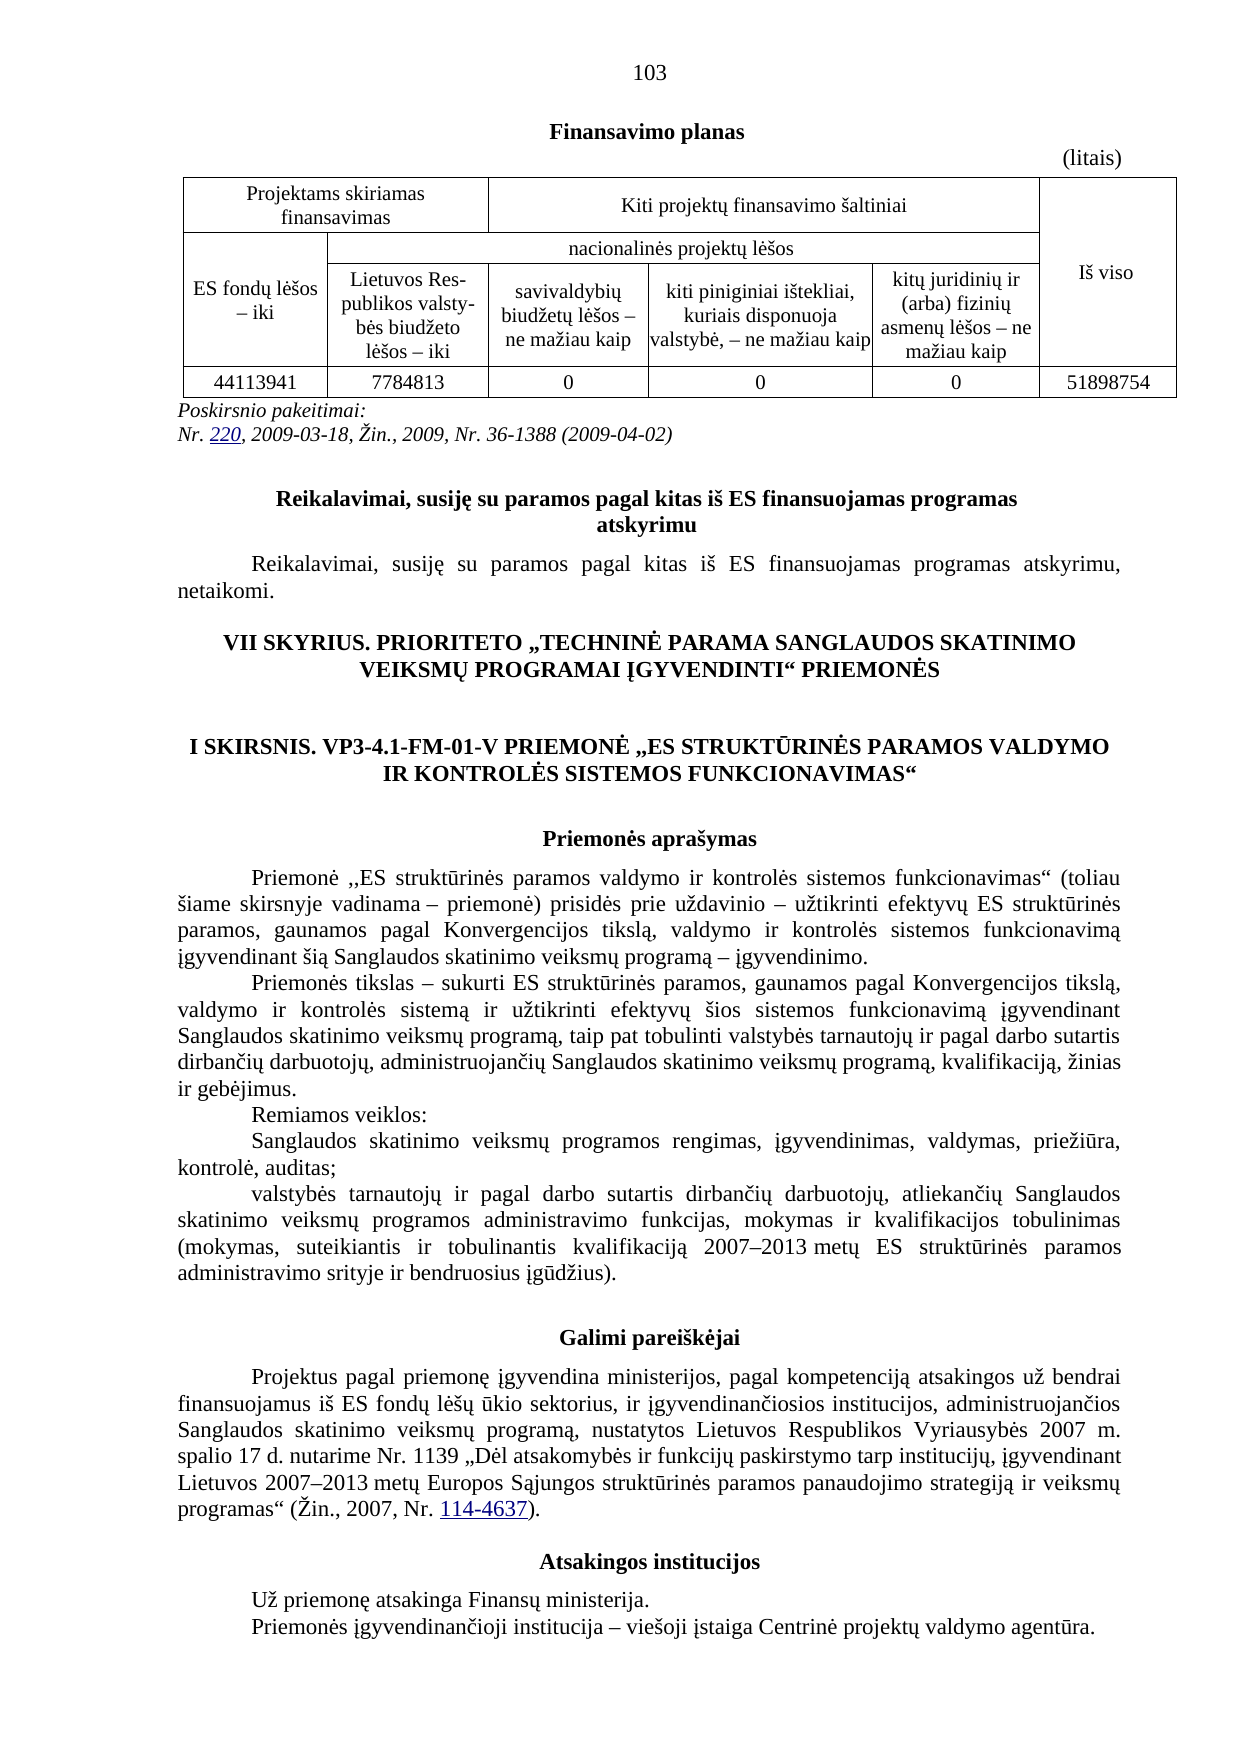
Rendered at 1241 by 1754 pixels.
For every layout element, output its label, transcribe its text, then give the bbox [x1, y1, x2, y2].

table_cell kitų juridinių ir (arba) fizinių asmenų lėšos – ne mažiau kaip [873, 264, 1039, 366]
table_cell savivaldybių biudžetų lėšos – ne mažiau kaip [489, 264, 648, 366]
text Poskirsnio pakeitimai: [177, 398, 1122, 422]
text Nr. 220, 2009-03-18, Žin., 2009, Nr. 36-1388 (2009-04-02) [177, 422, 1122, 446]
text Remiamos veiklos: [177, 1101, 1122, 1127]
table_cell nacionalinės projektų lėšos [328, 233, 1039, 263]
table_cell kiti piniginiai ištekliai, kuriais disponuoja valstybė, – ne mažiau kaip [649, 264, 872, 366]
text Reikalavimai, susiję su paramos pagal kitas iš ES finansuojamas programas atskyrimu [177, 485, 1122, 538]
table_header Iš viso [1040, 178, 1176, 366]
text Galimi pareiškėjai [177, 1324, 1122, 1351]
text (litais) [177, 144, 1122, 171]
table_cell Lietuvos Res­publikos valsty­bės biudžeto lėšos – iki [328, 264, 488, 366]
table_cell 0 [873, 367, 1039, 397]
text Finansavimo planas [177, 118, 1122, 144]
text Priemonė ,,ES struktūrinės paramos valdymo ir kontrolės sistemos funkcionavimas“ (toliau šiame skirsnyje vadinama – priemonė) prisidės prie uždavinio – užtikrinti efektyvų ES struktūrinės paramos, gaunamos pagal Konvergencijos tikslą, valdymo ir kontrolės sistemos funkcionavimą įgyvendinant šią Sanglaudos skatinimo veiksmų programą – įgyvendinimo. [177, 864, 1122, 969]
table_cell 51898754 [1040, 367, 1176, 397]
text VII SKYRIUS. PRIORITETO „TECHNINĖ PARAMA SANGLAUDOS SKATINIMO VEIKSMŲ PROGRAMAI ĮGYVENDINTI“ PRIEMONĖS [177, 629, 1122, 682]
table_cell ES fondų lėšos – iki [184, 233, 327, 366]
text Už priemonę atsakinga Finansų ministerija. [177, 1587, 1122, 1613]
table_cell 0 [649, 367, 872, 397]
text Priemonės aprašymas [177, 825, 1122, 851]
text Atsakingos institucijos [177, 1548, 1122, 1574]
table_cell 0 [489, 367, 648, 397]
table_cell 7784813 [328, 367, 488, 397]
text I SKIRSNIS. VP3-4.1-FM-01-V PRIEMONĖ ,,ES STRUKTŪRINĖS PARAMOS VALDYMO IR KONTROLĖS SISTEMOS FUNKCIONAVIMAS“ [177, 733, 1122, 786]
text Priemonės įgyvendinančioji institucija – viešoji įstaiga Centrinė projektų valdymo agentūra. [177, 1613, 1122, 1639]
table_cell 44113941 [184, 367, 327, 397]
text Sanglaudos skatinimo veiksmų programos rengimas, įgyvendinimas, valdymas, priežiūra, kontrolė, auditas; [177, 1127, 1122, 1180]
text Projektus pagal priemonę įgyvendina ministerijos, pagal kompetenciją atsakingos už bendrai finansuojamus iš ES fondų lėšų ūkio sektorius, ir įgyvendinančiosios institucijos, administruojančios Sanglaudos skatinimo veiksmų programą, nustatytos Lietuvos Respublikos Vyriausybės 2007 m. spalio 17 d. nutarime Nr. 1139 „Dėl atsakomybės ir funkcijų paskirstymo tarp institucijų, įgyvendinant Lietuvos 2007–2013 metų Europos Sąjungos struktūrinės paramos panaudojimo strategiją ir veiksmų programas“ (Žin., 2007, Nr. 114-4637). [177, 1363, 1122, 1521]
text Reikalavimai, susiję su paramos pagal kitas iš ES finansuojamas programas atskyrimu, netaikomi. [177, 550, 1122, 603]
text Priemonės tikslas – sukurti ES struktūrinės paramos, gaunamos pagal Konvergencijos tikslą, valdymo ir kontrolės sistemą ir užtikrinti efektyvų šios sistemos funkcionavimą įgyvendinant Sanglaudos skatinimo veiksmų programą, taip pat tobulinti valstybės tarnautojų ir pagal darbo sutartis dirbančių darbuotojų, administruojančių Sanglaudos skatinimo veiksmų programą, kvalifikaciją, žinias ir gebėjimus. [177, 969, 1122, 1101]
table_header Projektams skiriamas finansavimas [184, 178, 488, 232]
table_header Kiti projektų finansavimo šaltiniai [489, 178, 1039, 232]
text valstybės tarnautojų ir pagal darbo sutartis dirbančių darbuotojų, atliekančių Sanglaudos skatinimo veiksmų programos administravimo funkcijas, mokymas ir kvalifikacijos tobulinimas (mokymas, suteikiantis ir tobulinantis kvalifikaciją 2007–2013 metų ES struktūrinės paramos administravimo srityje ir bendruosius įgūdžius). [177, 1180, 1122, 1286]
